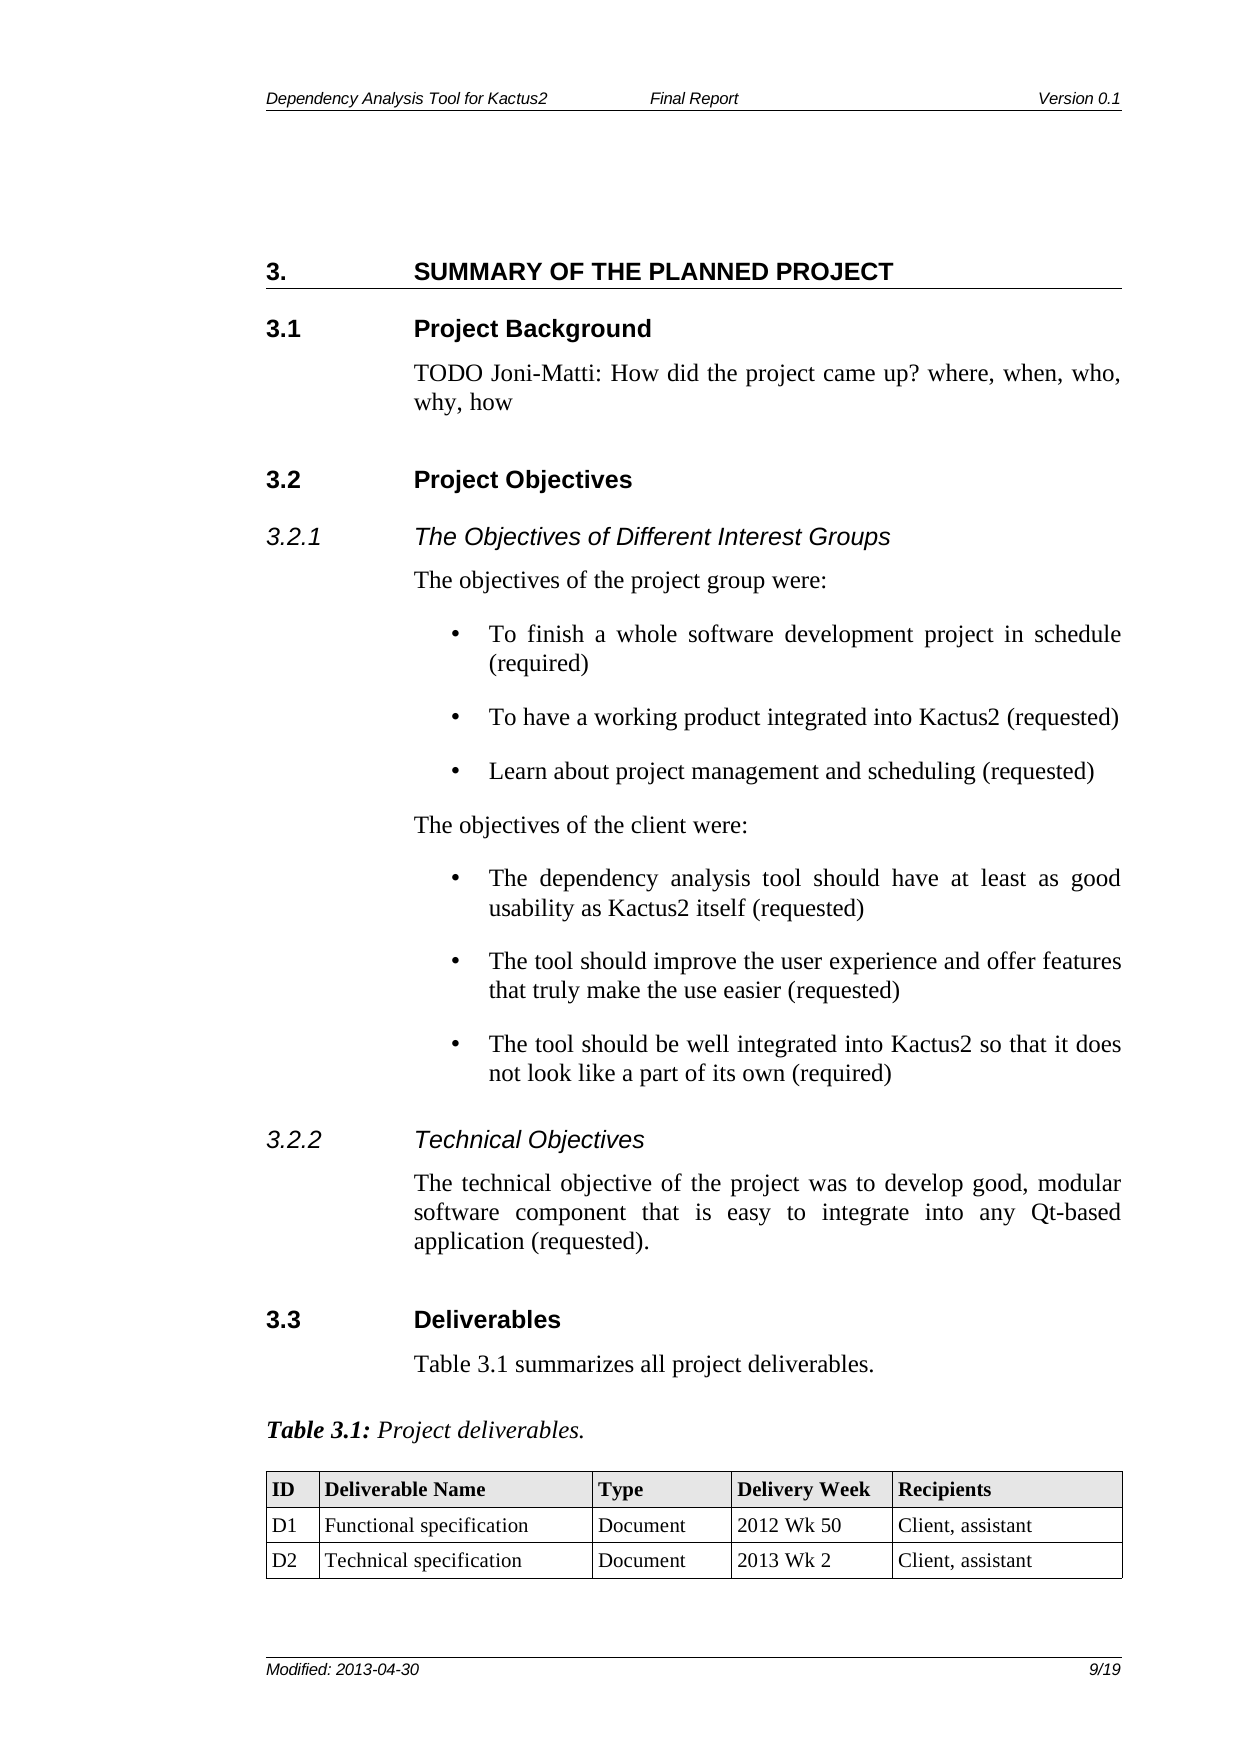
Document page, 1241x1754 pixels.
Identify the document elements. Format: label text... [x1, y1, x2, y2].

subtitle Project Background [266, 314, 1122, 343]
subtitle Project Objectives [266, 465, 1122, 494]
table_cell D1 [267, 1508, 319, 1542]
text The technical objective of the project was to develop good, modular software component that is easy to integrate into any Qt-based application (requested). [413, 1168, 1122, 1255]
text The objectives of the client were: [413, 809, 1122, 838]
table_header Delivery Week [732, 1472, 892, 1507]
table_header Recipients [893, 1472, 1122, 1507]
text The objectives of the project group were: [413, 565, 1122, 594]
text Table 3.1 summarizes all project deliverables. [413, 1349, 1122, 1378]
table_header Type [593, 1472, 731, 1507]
table_cell 2013 Wk 2 [732, 1543, 892, 1578]
table_cell Document [593, 1543, 731, 1578]
table_cell 2012 Wk 50 [732, 1508, 892, 1542]
table_cell Document [593, 1508, 731, 1542]
list The dependency analysis tool should have at least as good usability as Kactus2 itself (requested) [451, 863, 1122, 921]
table_cell Technical specification [320, 1543, 592, 1578]
table_cell Client, assistant [893, 1508, 1122, 1542]
subtitle Summary of the planned project [266, 257, 1122, 288]
table_header ID [267, 1472, 319, 1507]
subtitle The Objectives of Different Interest Groups [266, 521, 1122, 551]
table_header Deliverable Name [320, 1472, 592, 1507]
list The tool should be well integrated into Kactus2 so that it does not look like a part of its own (required) [451, 1029, 1122, 1087]
text Table 3.1: Project deliverables. [266, 1415, 1122, 1444]
table_cell Client, assistant [893, 1543, 1122, 1578]
list The tool should improve the user experience and offer features that truly make the use easier (requested) [451, 946, 1122, 1004]
text TODO Joni-Matti: How did the project came up? where, when, who, why, how [413, 357, 1122, 416]
subtitle Technical Objectives [266, 1124, 1122, 1154]
table_cell D2 [267, 1543, 319, 1578]
list To have a working product integrated into Kactus2 (requested) [451, 702, 1122, 731]
table_cell Functional specification [320, 1508, 592, 1542]
list To finish a whole software development project in schedule (required) [451, 619, 1122, 677]
list Learn about project management and scheduling (requested) [451, 756, 1122, 785]
subtitle Deliverables [266, 1305, 1122, 1334]
